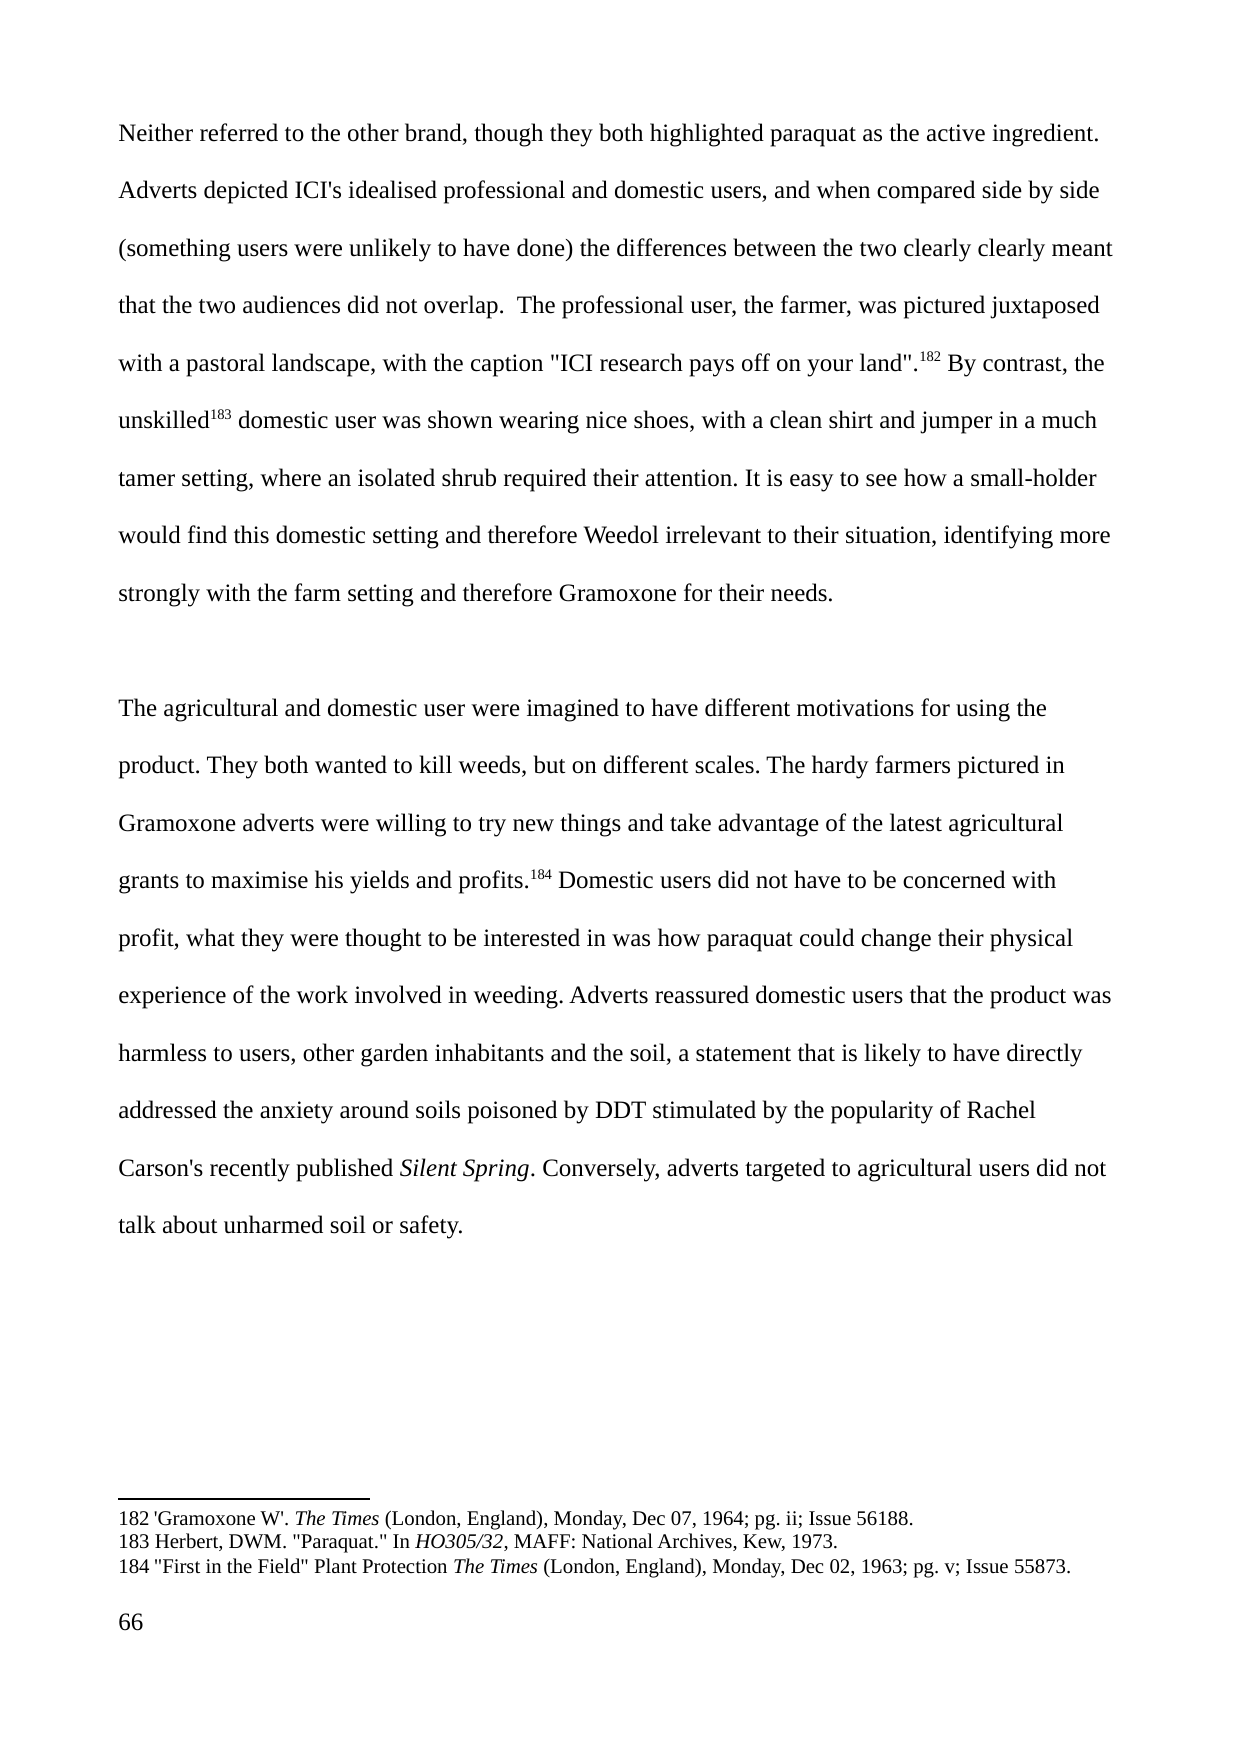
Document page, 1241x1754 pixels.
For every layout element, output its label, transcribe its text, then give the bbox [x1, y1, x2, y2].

text "First in the Field" Plant Protection The Times (London, England), Monday, Dec 02, 1963; pg. v; Issue 55873. [118, 1553, 1122, 1578]
text The agricultural and domestic user were imagined to have different motivations for using the product. They both wanted to kill weeds, but on different scales. The hardy farmers pictured in Gramoxone adverts were willing to try new things and take advantage of the latest agricultural grants to maximise his yields and profits. Domestic users did not have to be concerned with profit, what they were thought to be interested in was how paraquat could change their physical experience of the work involved in weeding. Adverts reassured domestic users that the product was harmless to users, other garden inhabitants and the soil, a statement that is likely to have directly addressed the anxiety around soils poisoned by DDT stimulated by the popularity of Rachel Carson's recently published Silent Spring. Conversely, adverts targeted to agricultural users did not talk about unharmed soil or safety. [118, 693, 1122, 1239]
text 'Gramoxone W'. The Times (London, England), Monday, Dec 07, 1964; pg. ii; Issue 56188. [118, 1505, 1122, 1529]
text Neither referred to the other brand, though they both highlighted paraquat as the active ingredient. Adverts depicted ICI's idealised professional and domestic users, and when compared side by side (something users were unlikely to have done) the differences between the two clearly clearly meant that the two audiences did not overlap. The professional user, the farmer, was pictured juxtaposed with a pastoral landscape, with the caption "ICI research pays off on your land". By contrast, the unskilled domestic user was shown wearing nice shoes, with a clean shirt and jumper in a much tamer setting, where an isolated shrub required their attention. It is easy to see how a small-holder would find this domestic setting and therefore Weedol irrelevant to their situation, identifying more strongly with the farm setting and therefore Gramoxone for their needs. [118, 118, 1122, 607]
text Herbert, DWM. "Paraquat." In HO305/32, MAFF: National Archives, Kew, 1973. [118, 1529, 1122, 1553]
